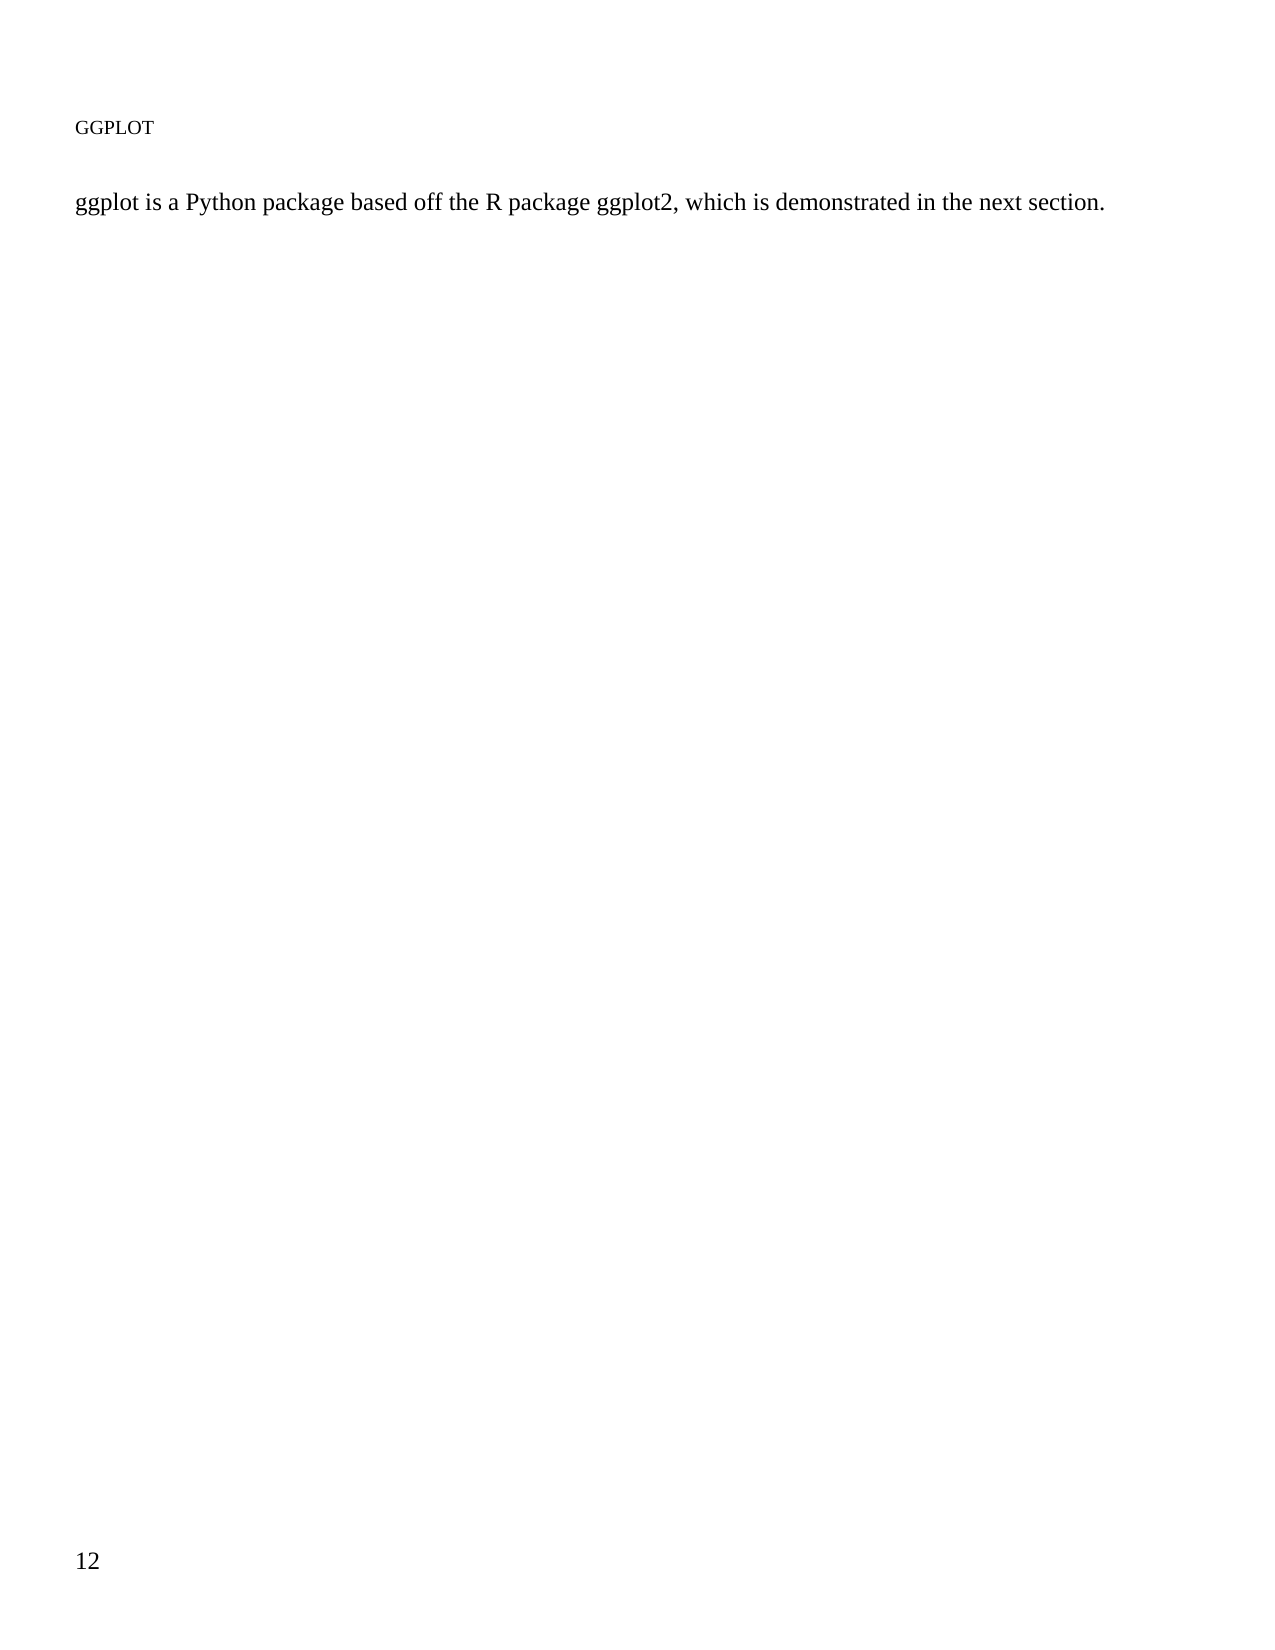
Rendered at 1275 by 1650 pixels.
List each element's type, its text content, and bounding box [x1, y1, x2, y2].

text ggplot [75, 111, 1200, 140]
text ggplot is a Python package based off the R package ggplot2, which is demonstrated in the next section. [75, 187, 1200, 216]
